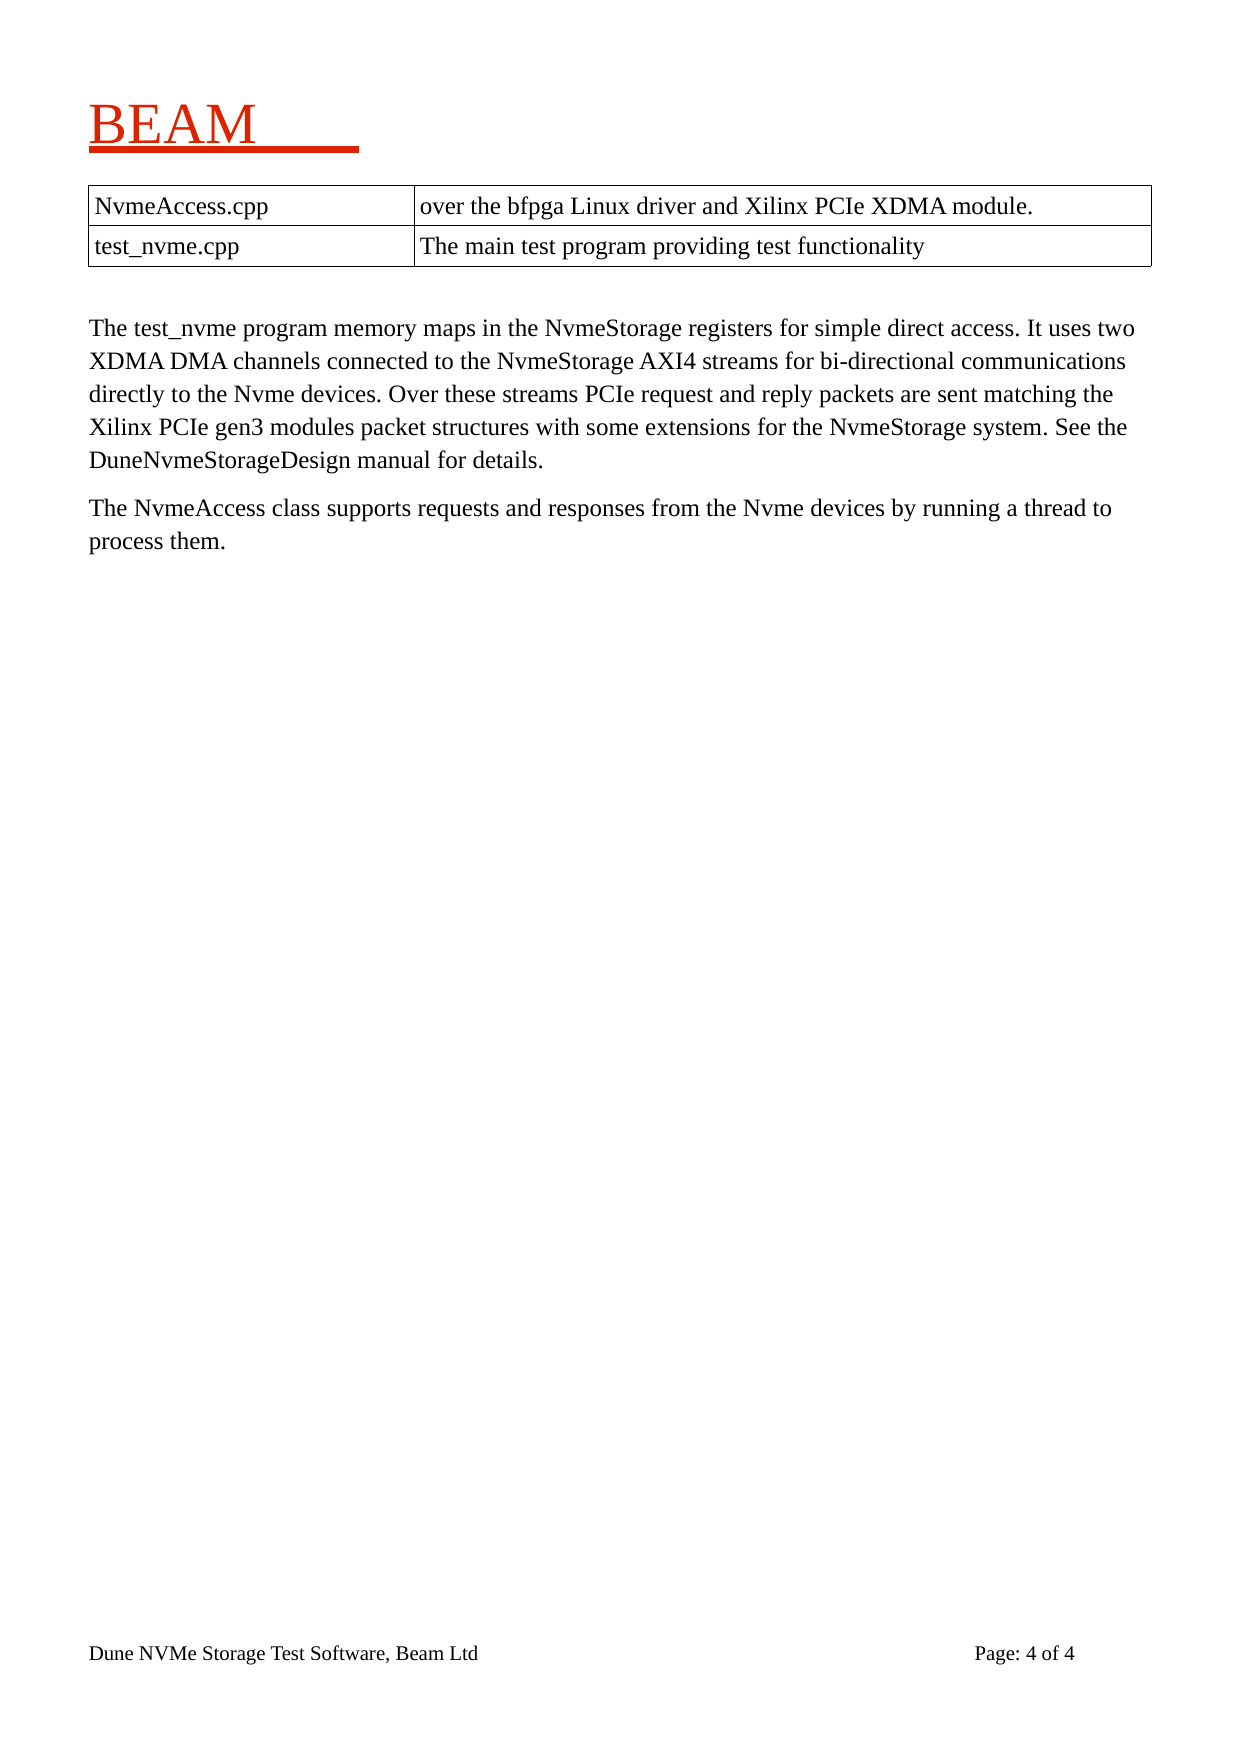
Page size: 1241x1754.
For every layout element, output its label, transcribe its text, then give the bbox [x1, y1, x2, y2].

text The test_nvme program memory maps in the NvmeStorage registers for simple direct access. It uses two XDMA DMA channels connected to the NvmeStorage AXI4 streams for bi-directional communications directly to the Nvme devices. Over these streams PCIe request and reply packets are sent matching the Xilinx PCIe gen3 modules packet structures with some extensions for the NvmeStorage system. See the DuneNvmeStorageDesign manual for details. [88, 313, 1152, 474]
table_cell test_nvme.cpp [89, 226, 414, 266]
text The NvmeAccess class supports requests and responses from the Nvme devices by running a thread to process them. [88, 493, 1152, 555]
table_cell over the bfpga Linux driver and Xilinx PCIe XDMA module. [415, 186, 1151, 225]
table_cell NvmeAccess.cpp [89, 186, 414, 225]
table_cell The main test program providing test functionality [415, 226, 1151, 266]
